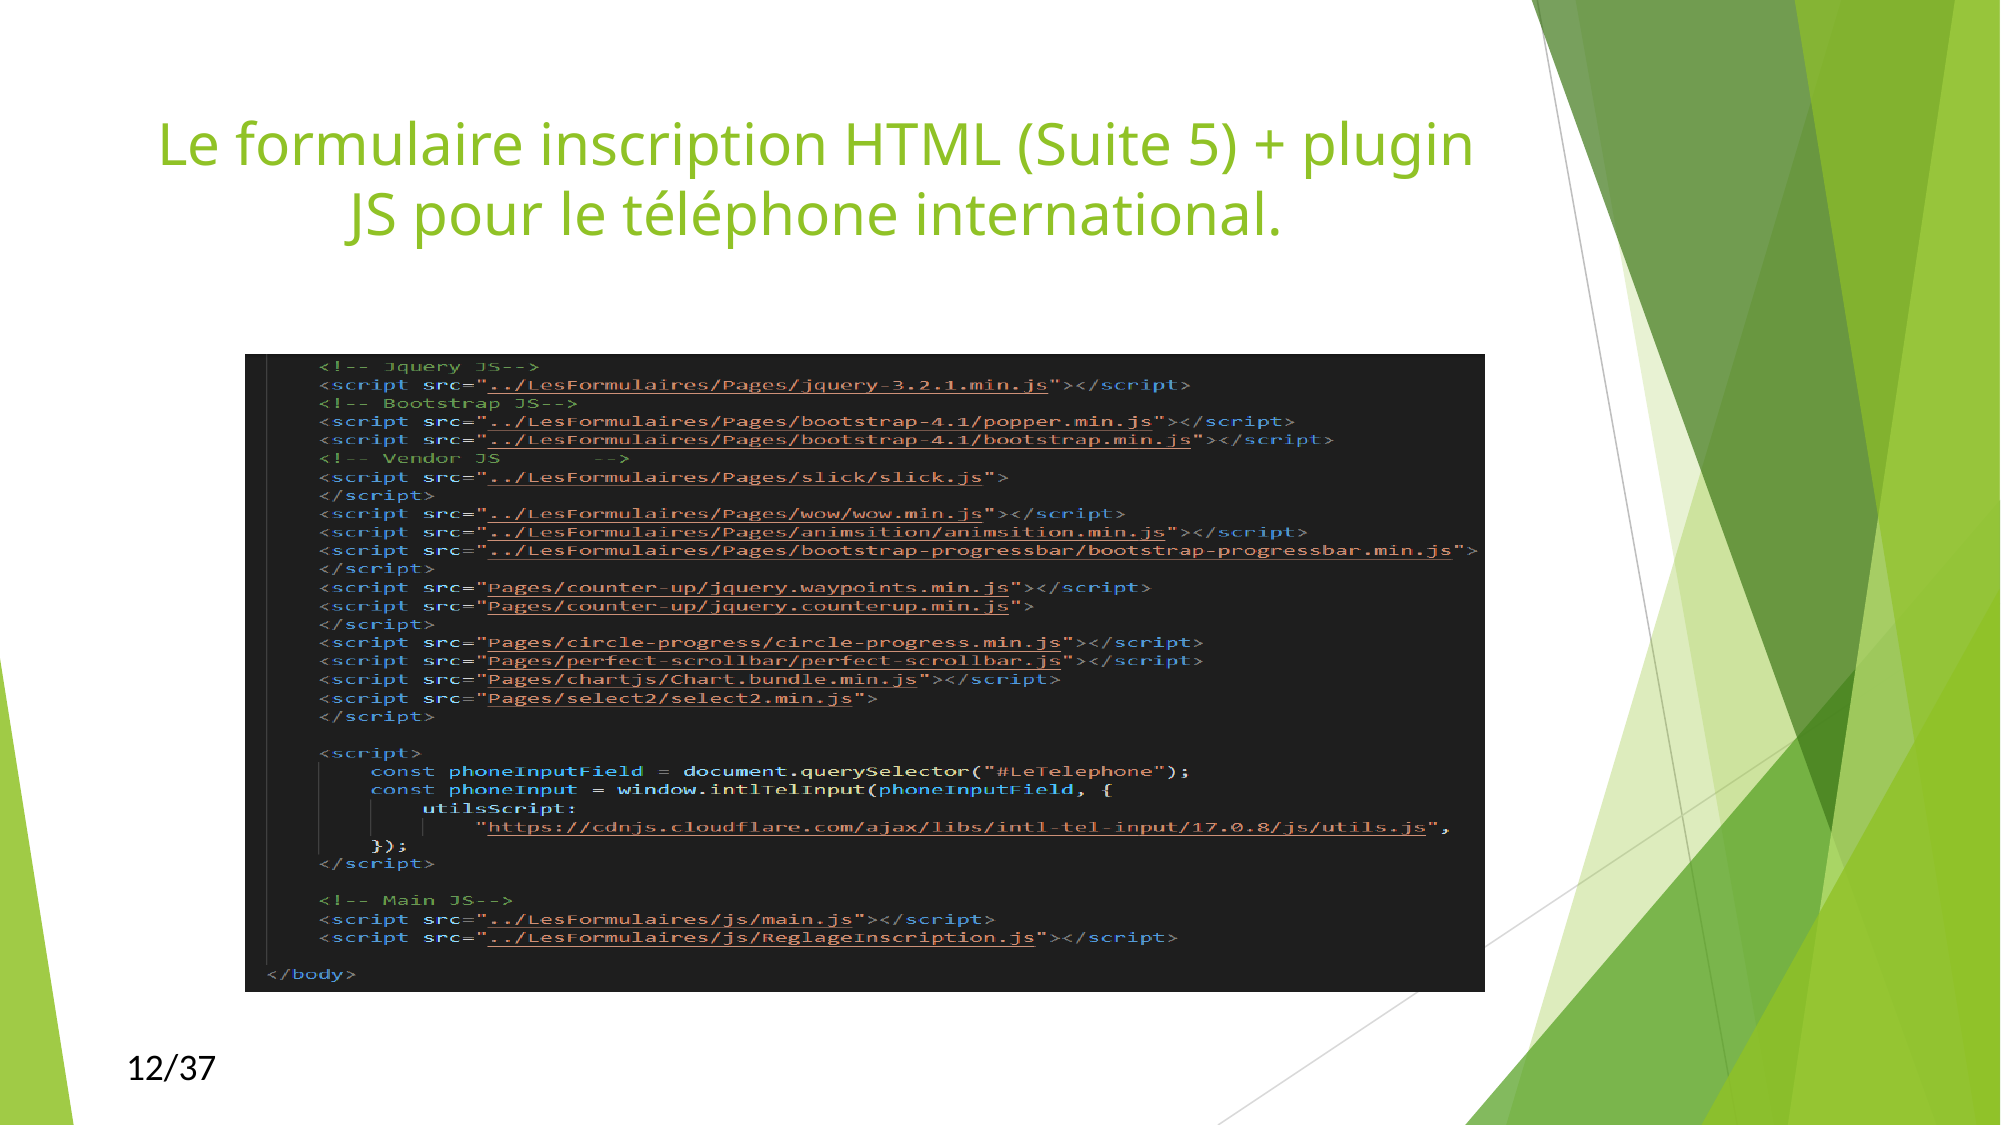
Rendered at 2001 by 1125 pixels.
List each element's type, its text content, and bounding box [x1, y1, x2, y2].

picture [245, 354, 1485, 992]
title Le formulaire inscription HTML (Suite 5) + plugin JS pour le téléphone international. [111, 99, 1522, 265]
text_box 12/37 [111, 1035, 264, 1097]
